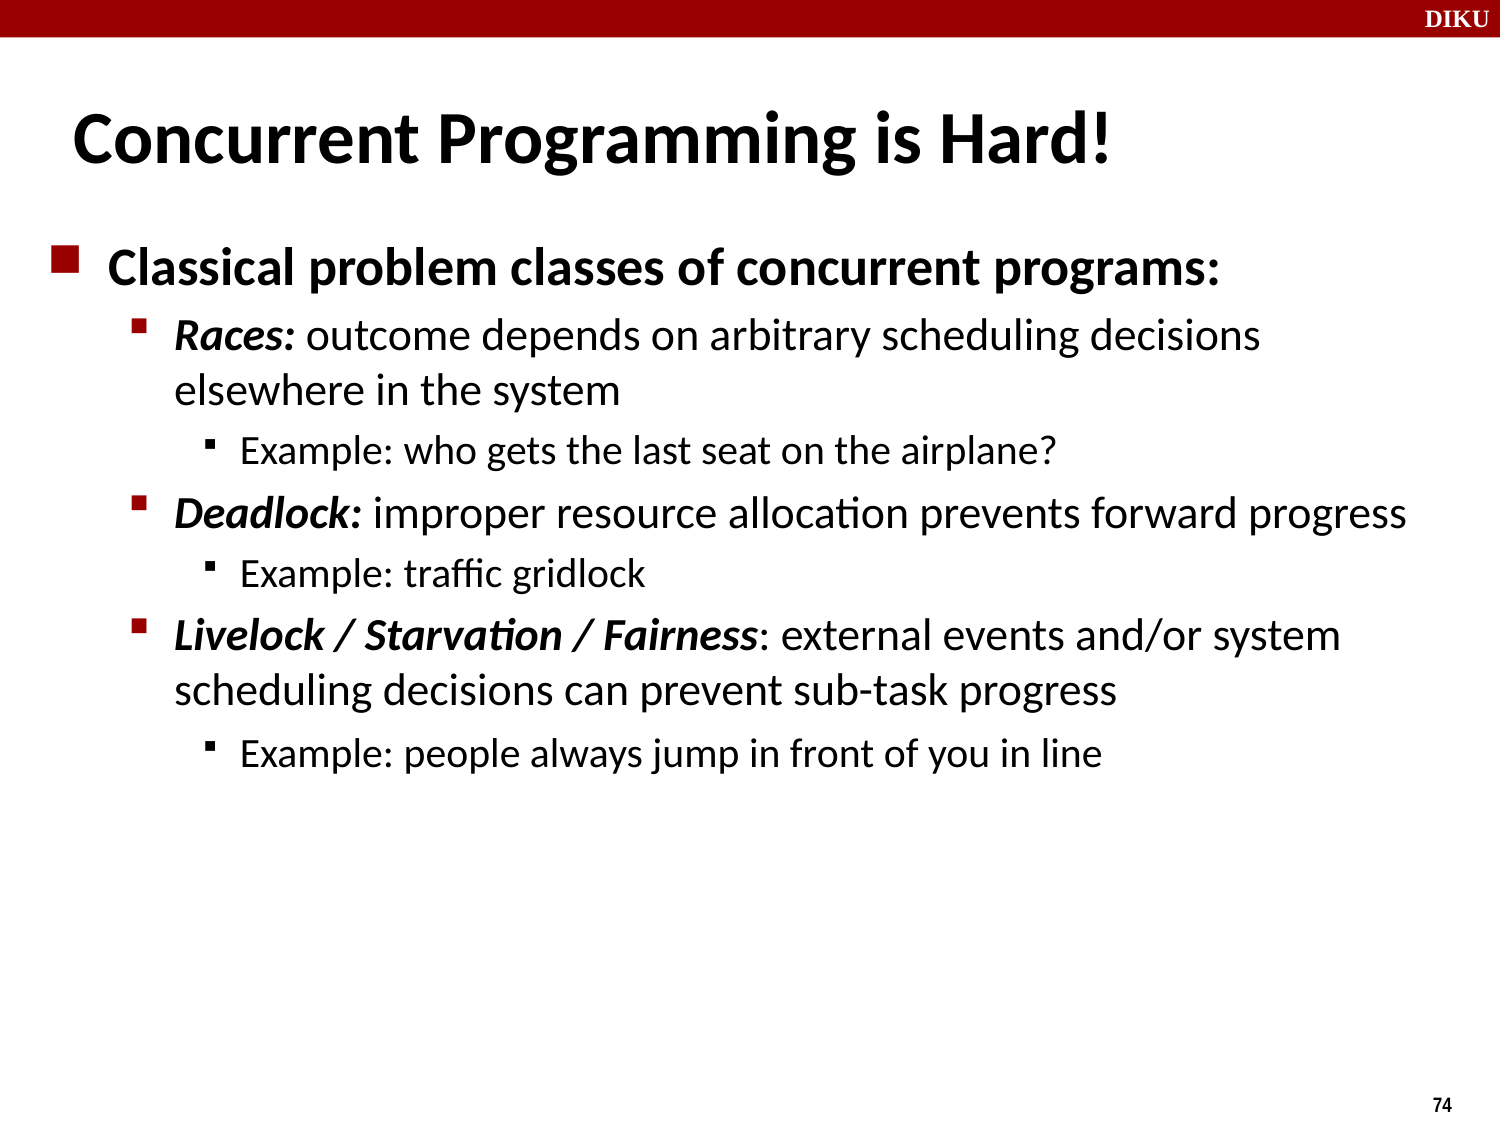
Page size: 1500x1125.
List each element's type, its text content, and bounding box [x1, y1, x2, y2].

text_box Concurrent Programming is Hard! [58, 71, 1304, 197]
text_box Classical problem classes of concurrent programs: Races: outcome depends on arbitrary scheduling decisions elsewhere in the system Example: who gets the last seat on the airplane? Deadlock: improper resource allocation prevents forward progress Example: traffic gridlock Livelock / Starvation / Fairness: external events and/or system scheduling decisions can prevent sub-task progress Example: people always jump in front of you in line [37, 223, 1438, 1063]
